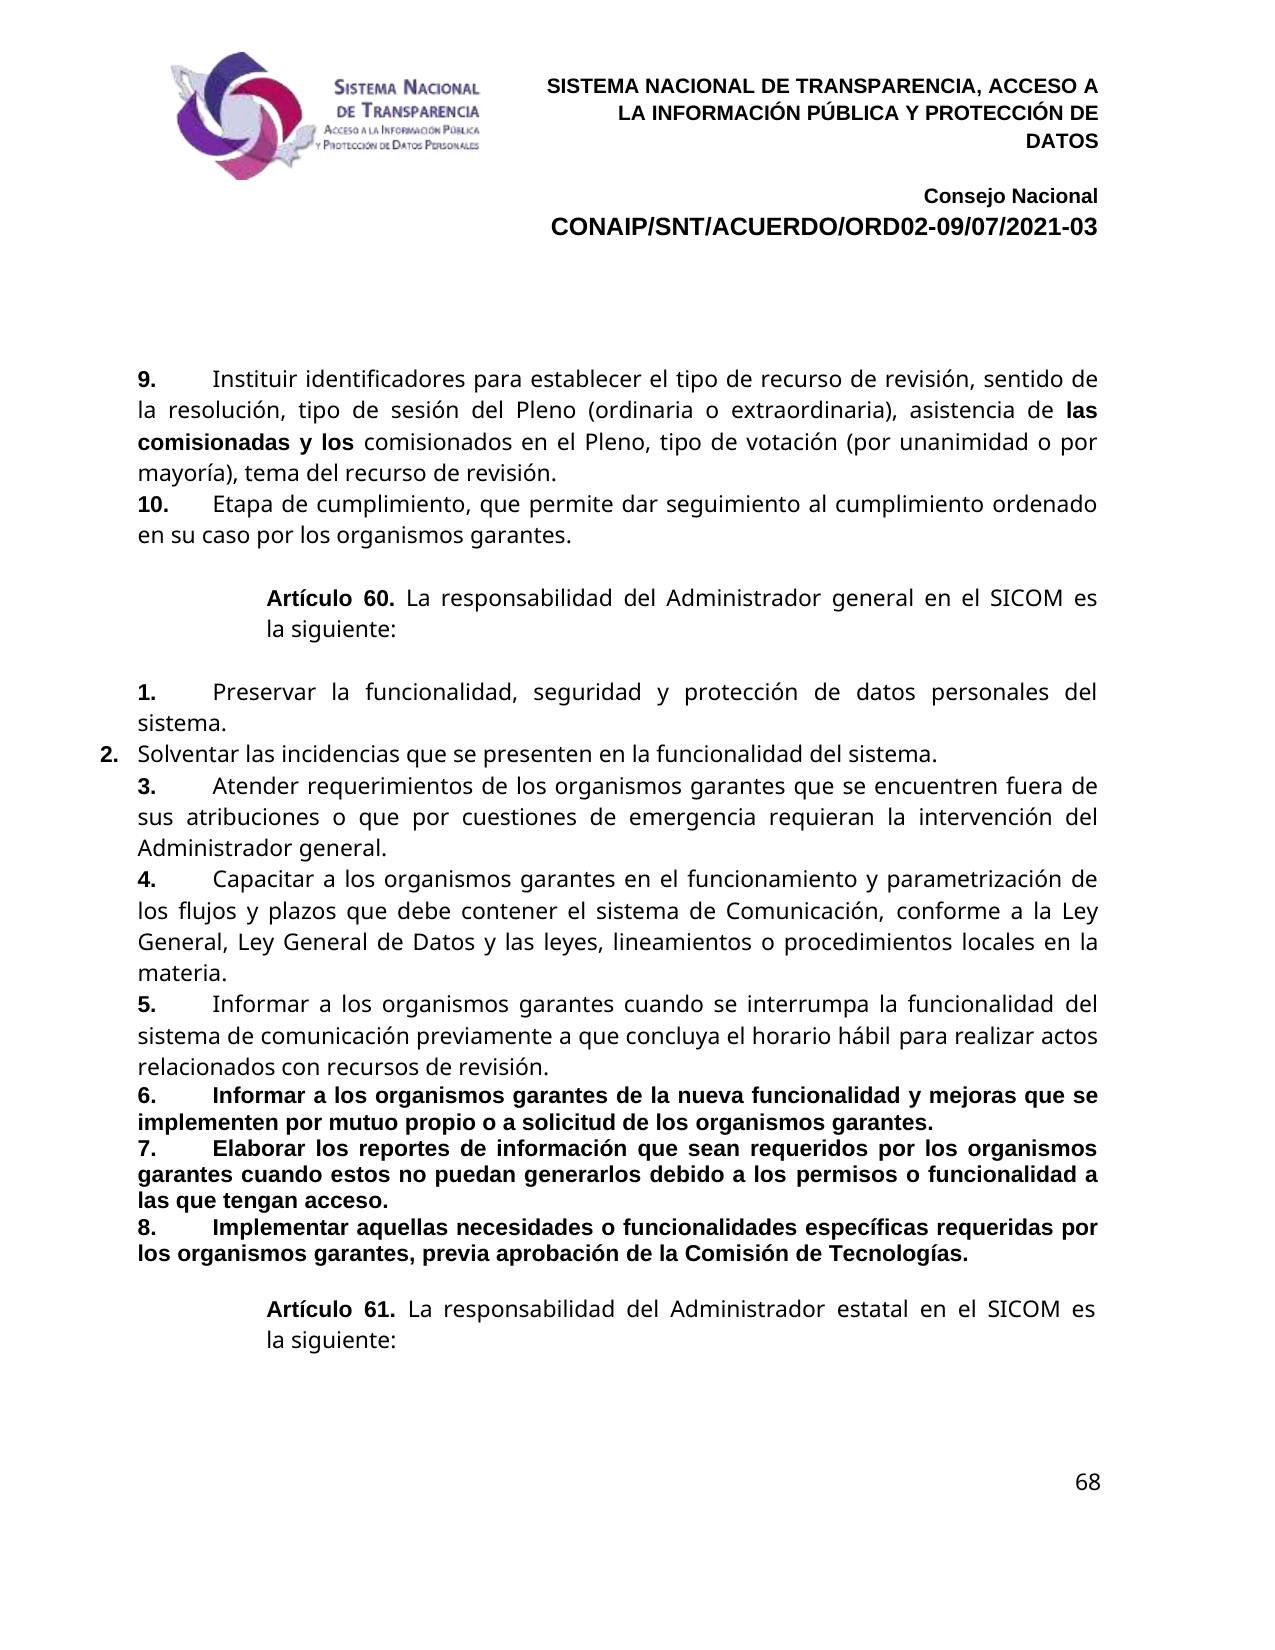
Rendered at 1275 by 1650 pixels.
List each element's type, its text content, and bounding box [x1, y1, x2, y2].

text Artículo 60. La responsabilidad del Administrador general en el SICOM es la siguiente: [266, 582, 1100, 644]
list Solventar las incidencias que se presenten en la funcionalidad del sistema. [100, 738, 1123, 769]
list Atender requerimientos de los organismos garantes que se encuentren fuera de sus atribuciones o que por cuestiones de emergencia requieran la intervención del Administrador general. [137, 769, 1098, 863]
text Artículo 61. La responsabilidad del Administrador estatal en el SICOM es la siguiente: [266, 1293, 1100, 1355]
list Elaborar los reportes de información que sean requeridos por los organismos garantes cuando estos no puedan generarlos debido a los permisos o funcionalidad a las que tengan acceso. [137, 1135, 1098, 1214]
list Capacitar a los organismos garantes en el funcionamiento y parametrización de los flujos y plazos que debe contener el sistema de Comunicación, conforme a la Ley General, Ley General de Datos y las leyes, lineamientos o procedimientos locales en la materia. [137, 863, 1098, 988]
list Etapa de cumplimiento, que permite dar seguimiento al cumplimiento ordenado en su caso por los organismos garantes. [137, 488, 1098, 551]
list Preservar la funcionalidad, seguridad y protección de datos personales del sistema. [137, 676, 1098, 738]
list Informar a los organismos garantes cuando se interrumpa la funcionalidad del sistema de comunicación previamente a que concluya el horario hábil para realizar actos relacionados con recursos de revisión. [137, 988, 1098, 1082]
list Implementar aquellas necesidades o funcionalidades específicas requeridas por los organismos garantes, previa aprobación de la Comisión de Tecnologías. [137, 1214, 1098, 1267]
list Instituir identificadores para establecer el tipo de recurso de revisión, sentido de la resolución, tipo de sesión del Pleno (ordinaria o extraordinaria), asistencia de las comisionadas y los comisionados en el Pleno, tipo de votación (por unanimidad o por mayoría), tema del recurso de revisión. [137, 363, 1098, 488]
list Informar a los organismos garantes de la nueva funcionalidad y mejoras que se implementen por mutuo propio o a solicitud de los organismos garantes. [137, 1082, 1098, 1135]
